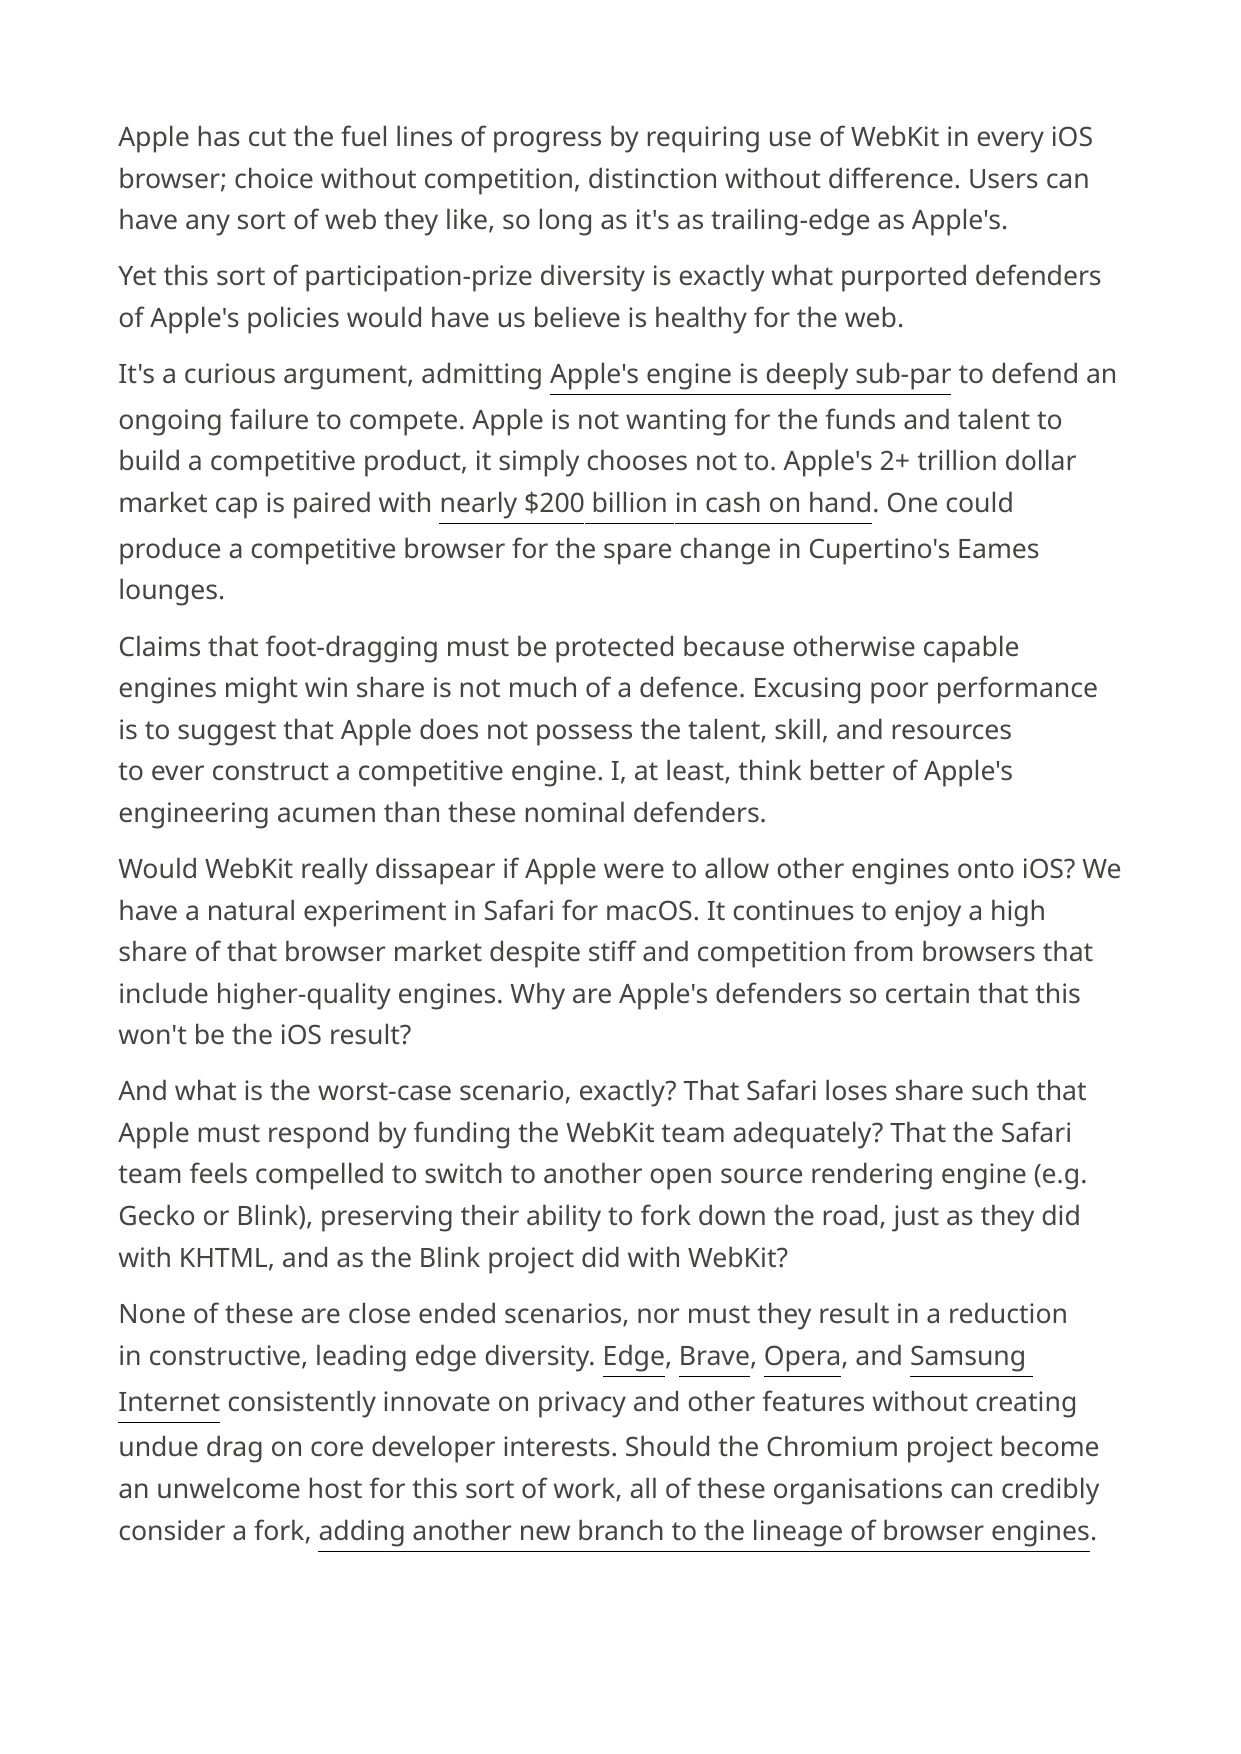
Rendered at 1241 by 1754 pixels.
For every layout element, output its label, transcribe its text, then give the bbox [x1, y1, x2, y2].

text Claims that foot-dragging must be protected because otherwise capable engines might win share is not much of a defence. Excusing poor performance is to suggest that Apple does not possess the talent, skill, and resources to ever construct a competitive engine. I, at least, think better of Apple's engineering acumen than these nominal defenders. [118, 627, 1122, 830]
text Yet this sort of participation-prize diversity is exactly what purported defenders of Apple's policies would have us believe is healthy for the web. [118, 257, 1122, 335]
text And what is the worst-case scenario, exactly? That Safari loses share such that Apple must respond by funding the WebKit team adequately? That the Safari team feels compelled to switch to another open source rendering engine (e.g. Gecko or Blink), preserving their ability to fork down the road, just as they did with KHTML, and as the Blink project did with WebKit? [118, 1072, 1122, 1275]
text It's a curious argument, admitting Apple's engine is deeply sub-par to defend an ongoing failure to compete. Apple is not wanting for the funds and talent to build a competitive product, it simply chooses not to. Apple's 2+ trillion dollar market cap is paired with nearly $200 billion in cash on hand. One could produce a competitive browser for the spare change in Cupertino's Eames lounges. [118, 355, 1122, 607]
text None of these are close ended scenarios, nor must they result in a reduction in constructive, leading edge diversity. Edge, Brave, Opera, and Samsung Internet consistently innovate on privacy and other features without creating undue drag on core developer interests. Should the Chromium project become an unwelcome host for this sort of work, all of these organisations can credibly consider a fork, adding another new branch to the lineage of browser engines. [118, 1295, 1122, 1552]
text Apple has cut the fuel lines of progress by requiring use of WebKit in every iOS browser; choice without competition, distinction without difference. Users can have any sort of web they like, so long as it's as trailing-edge as Apple's. [118, 118, 1122, 237]
text Would WebKit really dissapear if Apple were to allow other engines onto iOS? We have a natural experiment in Safari for macOS. It continues to enjoy a high share of that browser market despite stiff and competition from browsers that include higher-quality engines. Why are Apple's defenders so certain that this won't be the iOS result? [118, 850, 1122, 1052]
